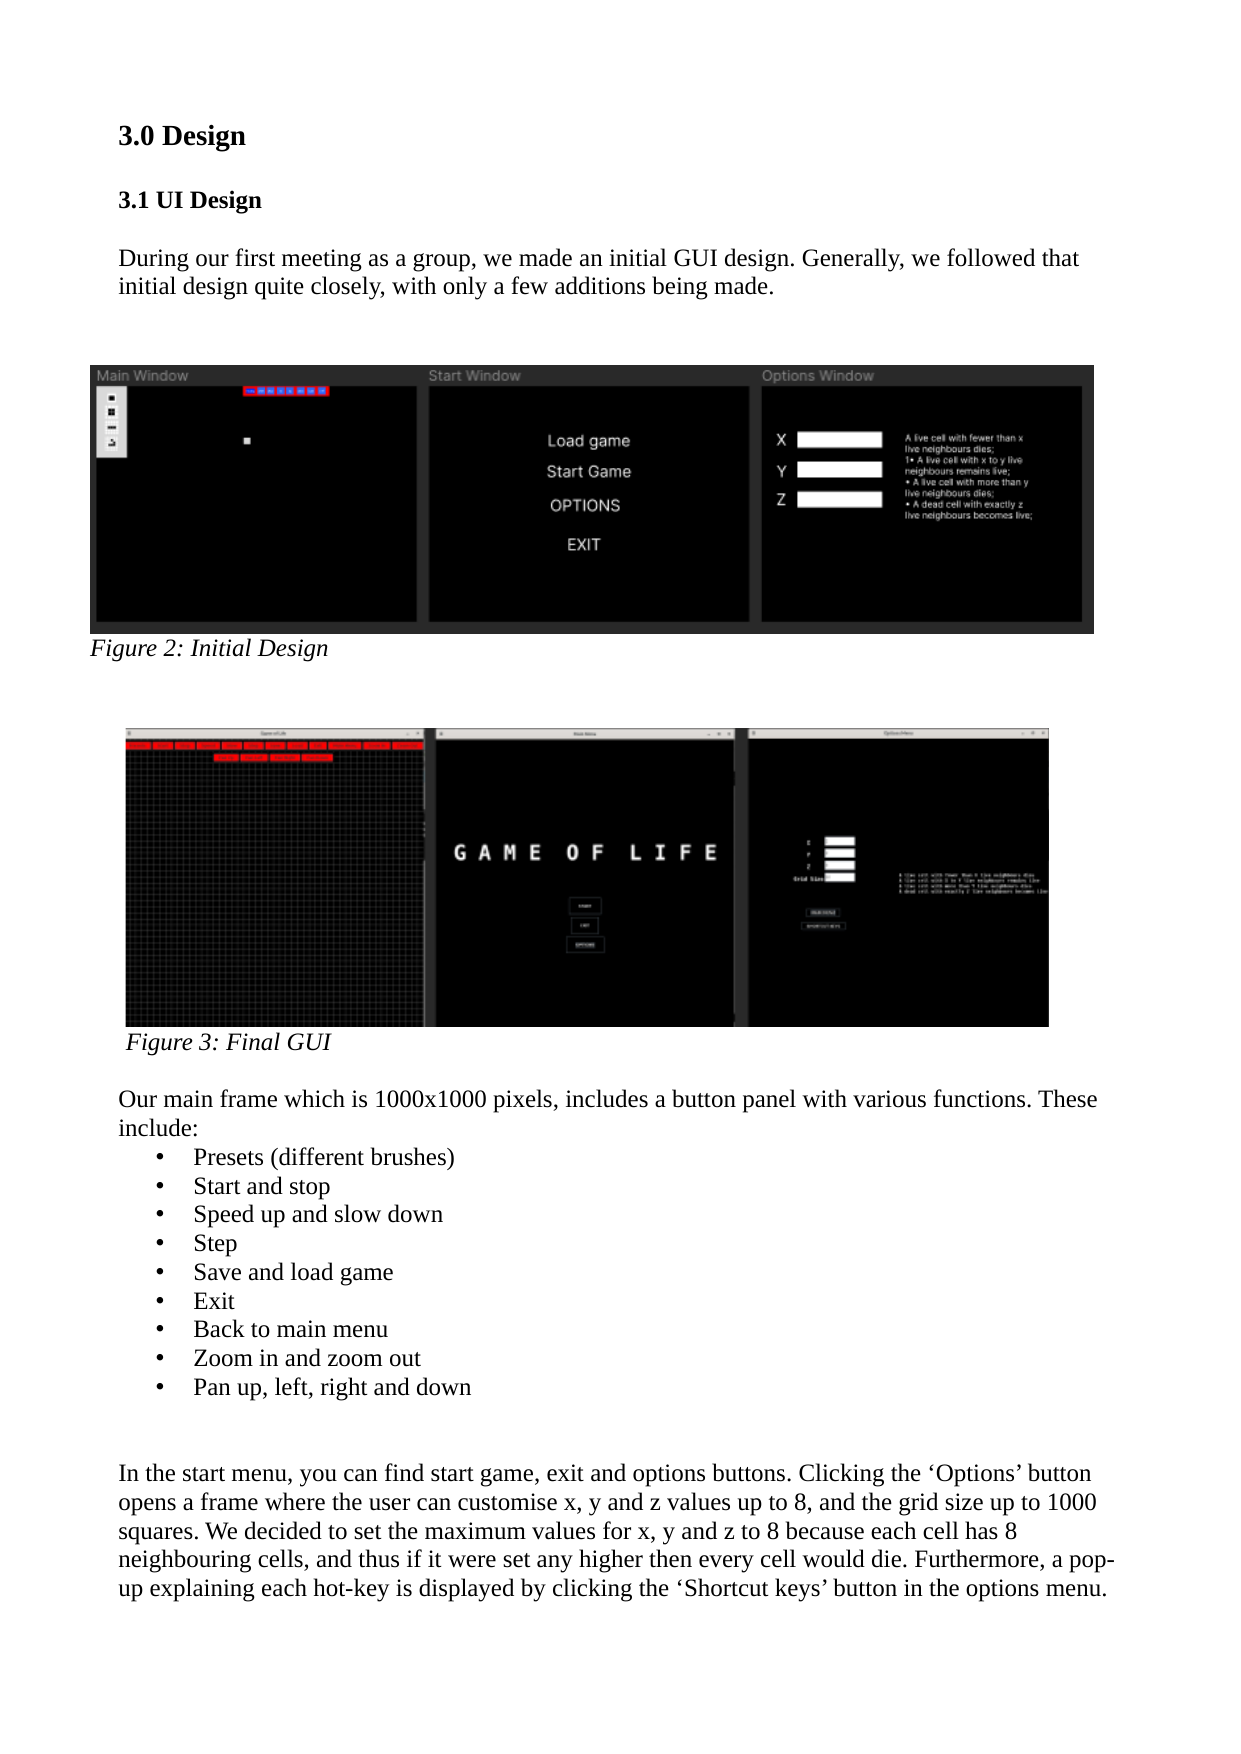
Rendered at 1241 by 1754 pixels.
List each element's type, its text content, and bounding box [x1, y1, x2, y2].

text Figure 3: Final GUI [126, 1027, 1049, 1056]
text 3.1 UI Design [118, 185, 1122, 214]
text Our main frame which is 1000x1000 pixels, includes a button panel with various functions. These include: [118, 1084, 1122, 1142]
list Presets (different brushes) [156, 1142, 1122, 1171]
text During our first meeting as a group, we made an initial GUI design. Generally, we followed that initial design quite closely, with only a few additions being made. [118, 243, 1122, 300]
list Exit [156, 1286, 1122, 1314]
list Start and stop [156, 1171, 1122, 1199]
text Figure 2: Initial Design [90, 634, 1094, 662]
picture [90, 365, 1094, 634]
list Save and load game [156, 1257, 1122, 1286]
picture [125, 728, 1049, 1027]
text In the start menu, you can find start game, exit and options buttons. Clicking the ‘Options’ button opens a frame where the user can customise x, y and z values up to 8, and the grid size up to 1000 squares. We decided to set the maximum values for x, y and z to 8 because each cell has 8 neighbouring cells, and thus if it were set any higher then every cell would die. Furthermore, a pop-up explaining each hot-key is displayed by clicking the ‘Shortcut keys’ button in the options menu. [118, 1458, 1122, 1602]
list Step [156, 1228, 1122, 1257]
text 3.0 Design [118, 118, 1122, 152]
list Speed up and slow down [156, 1199, 1122, 1228]
list Back to main menu [156, 1314, 1122, 1343]
list Zoom in and zoom out [156, 1343, 1122, 1372]
list Pan up, left, right and down [156, 1372, 1122, 1401]
